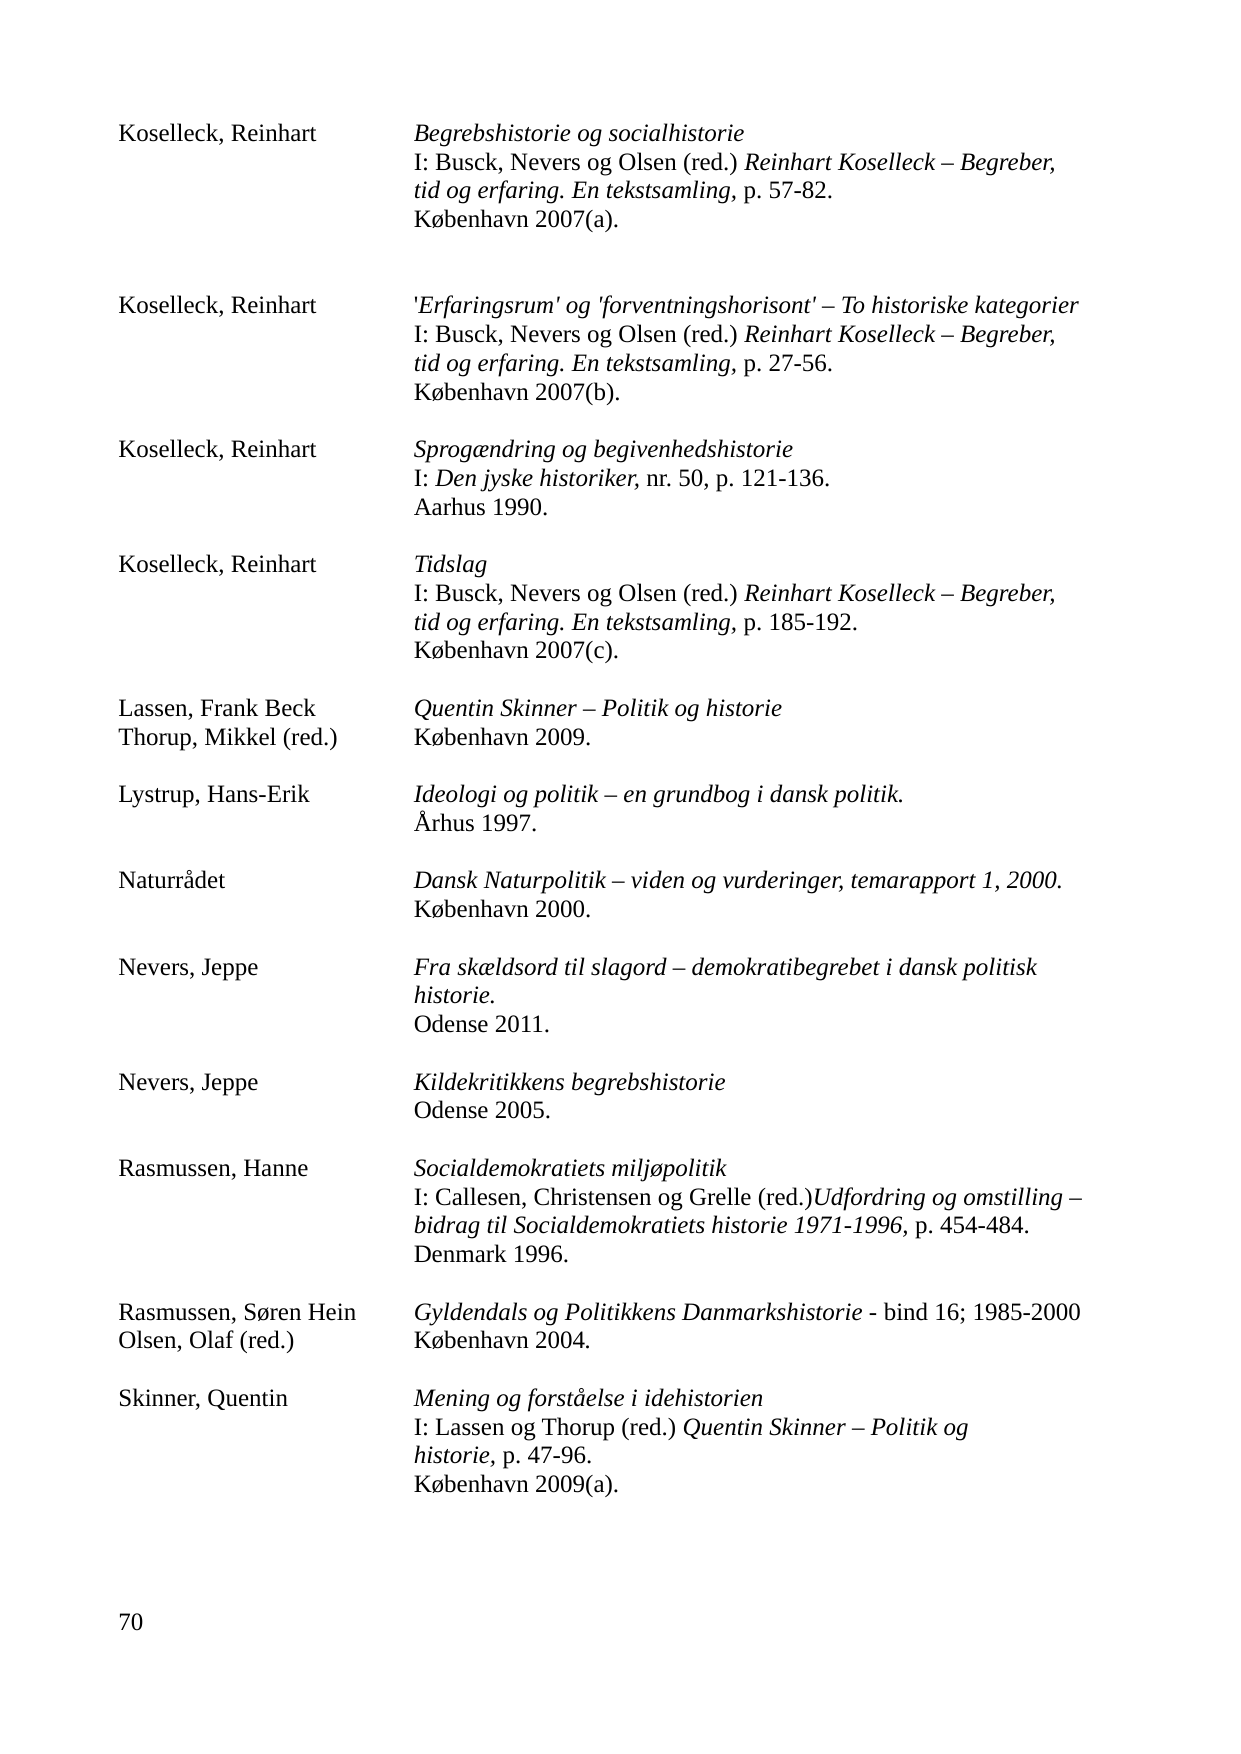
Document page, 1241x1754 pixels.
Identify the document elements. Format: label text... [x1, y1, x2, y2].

text Skinner, Quentin Mening og forståelse i idehistorien [118, 1383, 1122, 1412]
text Koselleck, Reinhart Tidslag [118, 549, 1122, 578]
text I: Busck, Nevers og Olsen (red.) Reinhart Koselleck – Begreber, [118, 578, 1122, 607]
text tid og erfaring. En tekstsamling, p. 185-192. [118, 607, 1122, 636]
text Odense 2011. [118, 1009, 1122, 1038]
text Koselleck, Reinhart Sprogændring og begivenhedshistorie [118, 434, 1122, 463]
text tid og erfaring. En tekstsamling, p. 27-56. [118, 348, 1122, 377]
text København 2000. [118, 894, 1122, 923]
text Thorup, Mikkel (red.) København 2009. [118, 722, 1122, 751]
text Rasmussen, Søren Hein Gyldendals og Politikkens Danmarkshistorie - bind 16; 1985-2000 [118, 1297, 1122, 1326]
text I: Callesen, Christensen og Grelle (red.)Udfordring og omstilling – bidrag til Socialdemokratiets historie 1971-1996, p. 454-484. [118, 1182, 1122, 1239]
text I: Busck, Nevers og Olsen (red.) Reinhart Koselleck – Begreber, [118, 319, 1122, 348]
text Naturrådet Dansk Naturpolitik – viden og vurderinger, temarapport 1, 2000. [118, 866, 1122, 894]
text Lystrup, Hans-Erik Ideologi og politik – en grundbog i dansk politik. [118, 779, 1122, 808]
text historie, p. 47-96. [118, 1441, 1122, 1469]
text København 2007(c). [118, 636, 1122, 664]
text Koselleck, Reinhart Begrebshistorie og socialhistorie [118, 118, 1122, 147]
text I: Busck, Nevers og Olsen (red.) Reinhart Koselleck – Begreber, [118, 147, 1122, 176]
text tid og erfaring. En tekstsamling, p. 57-82. [118, 176, 1122, 204]
text Århus 1997. [118, 808, 1122, 837]
text Lassen, Frank Beck Quentin Skinner – Politik og historie [118, 693, 1122, 722]
text København 2007(b). [118, 377, 1122, 406]
text Denmark 1996. [118, 1239, 1122, 1268]
text Nevers, Jeppe Kildekritikkens begrebshistorie [118, 1067, 1122, 1096]
text Olsen, Olaf (red.) København 2004. [118, 1326, 1122, 1354]
text Rasmussen, Hanne Socialdemokratiets miljøpolitik [118, 1153, 1122, 1182]
text Aarhus 1990. [118, 492, 1122, 521]
text I: Den jyske historiker, nr. 50, p. 121-136. [118, 463, 1122, 492]
text I: Lassen og Thorup (red.) Quentin Skinner – Politik og [118, 1412, 1122, 1441]
text København 2007(a). [118, 204, 1122, 233]
text Odense 2005. [118, 1096, 1122, 1124]
text Nevers, Jeppe Fra skældsord til slagord – demokratibegrebet i dansk politisk historie. [118, 952, 1122, 1009]
text København 2009(a). [118, 1469, 1122, 1498]
text Koselleck, Reinhart 'Erfaringsrum' og 'forventningshorisont' – To historiske kategorier [118, 291, 1122, 319]
